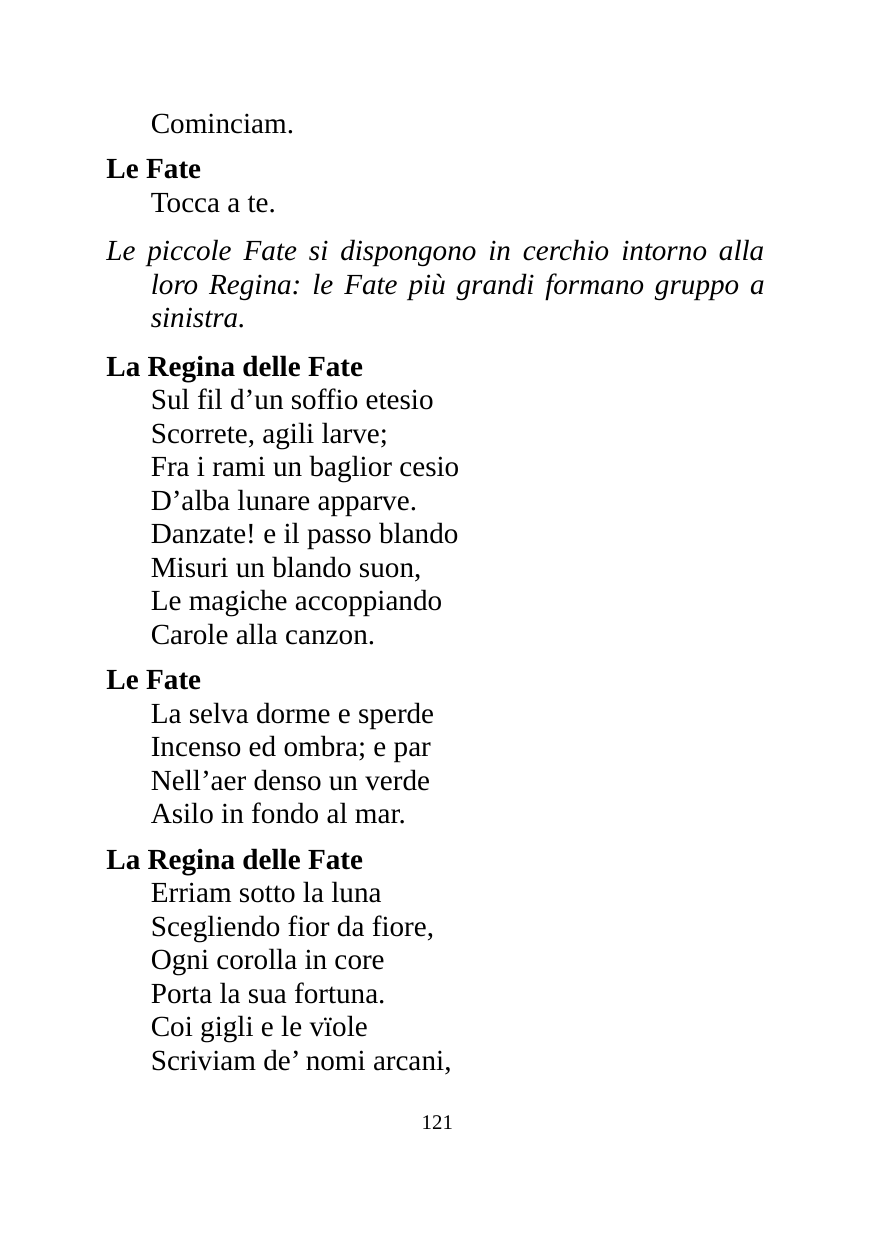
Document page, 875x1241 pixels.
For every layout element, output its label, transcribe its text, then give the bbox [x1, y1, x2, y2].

text Le Fate [106, 662, 768, 696]
text La Regina delle Fate [106, 349, 768, 382]
text Tocca a te. [151, 185, 768, 219]
text La selva dorme e sperde Incenso ed ombra; e par Nell’aer denso un verde Asilo in fondo al mar. [151, 696, 768, 830]
text Sul fil d’un soffio etesio Scorrete, agili larve; Fra i rami un baglior cesio D’alba lunare apparve. Danzate! e il passo blando Misuri un blando suon, Le magiche accoppiando Carole alla canzon. [151, 382, 768, 651]
text Le Fate [106, 152, 768, 185]
text Le piccole Fate si dispongono in cerchio intorno alla loro Regina: le Fate più grandi formano gruppo a sinistra. [106, 233, 768, 334]
text La Regina delle Fate [106, 842, 768, 875]
text Cominciam. [151, 106, 768, 140]
text Erriam sotto la luna Scegliendo fior da fiore, Ogni corolla in core Porta la sua fortuna. Coi gigli e le vïole Scriviam de’ nomi arcani, [151, 875, 768, 1077]
